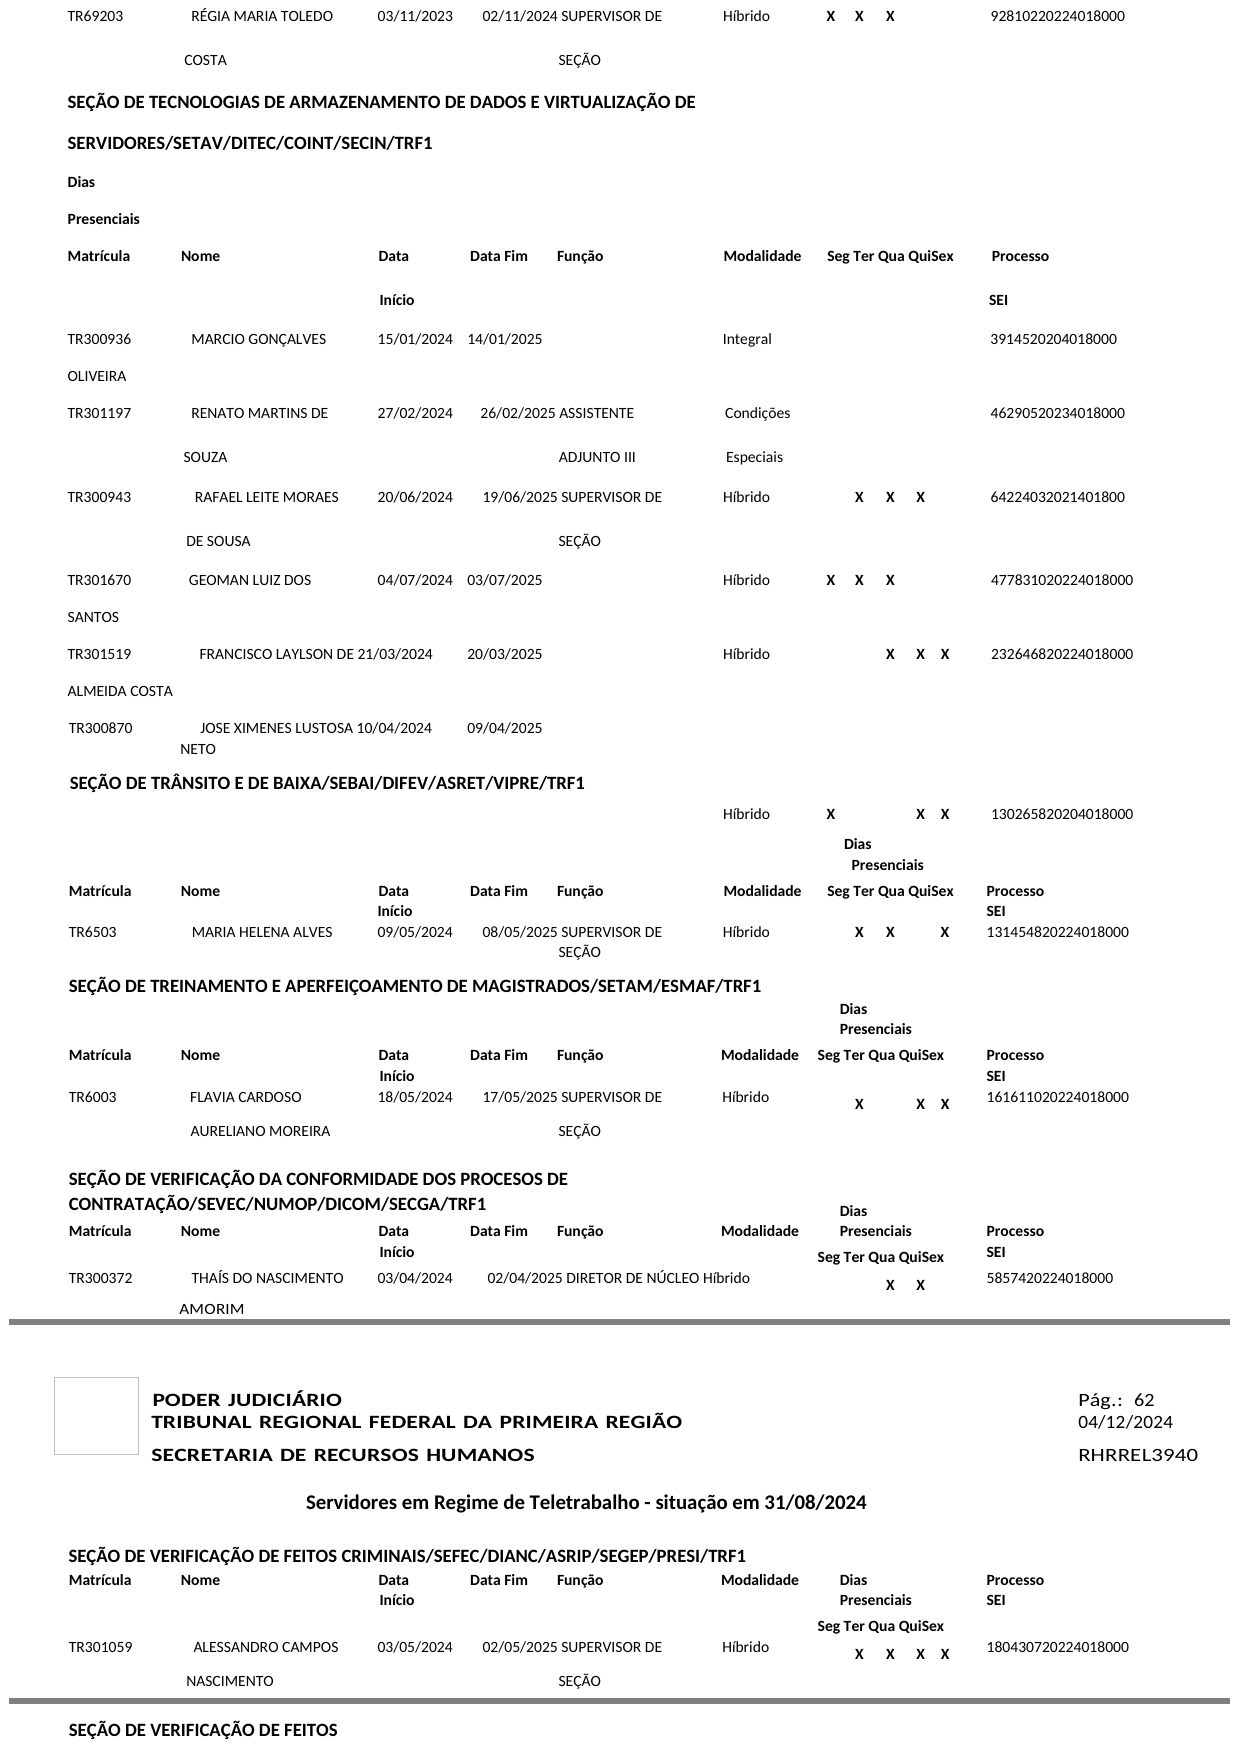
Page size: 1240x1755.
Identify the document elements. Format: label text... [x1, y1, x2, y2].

table_cell [721, 1704, 817, 1751]
text TR300936 MARCIO GONÇALVES 15/01/2024 14/01/2025 Integral 3914520204018000 [67, 329, 1196, 349]
text TR69203 RÉGIA MARIA TOLEDO 03/11/2023 02/11/2024 SUPERVISOR DE Híbrido X X X 92810220224018000 [67, 6, 1196, 25]
text SEÇÃO DE VERIFICAÇÃO DE FEITOS CRIMINAIS/SEFEC/DIANC/ASRIP/SEGEP/PRESI/TRF1 [68, 1544, 1196, 1567]
text NETO [180, 739, 681, 758]
text COSTA SEÇÃO [67, 43, 1196, 71]
table_cell TR6503 MARIA HELENA ALVES 09/05/2024 08/05/2025 SUPERVISOR DE Híbrido X X X SEÇÃO SEÇÃO DE TREINAMENTO E APERFEIÇOAMENTO DE MAGISTRADOS/SETAM/ESMAF/TRF1 [69, 922, 986, 999]
table_header [986, 835, 1138, 881]
text OLIVEIRA [67, 367, 1196, 386]
table_cell 161611020224018000 [986, 1087, 1138, 1222]
table_cell [69, 999, 721, 1046]
text SEÇÃO DE TECNOLOGIAS DE ARMAZENAMENTO DE DADOS E VIRTUALIZAÇÃO DE [67, 90, 1196, 113]
table_header Modalidade [721, 1570, 817, 1637]
subtitle Servidores em Regime de Teletrabalho - situação em 31/08/2024 [306, 1489, 1196, 1514]
text SEÇÃO DE TRÂNSITO E DE BAIXA/SEBAI/DIFEV/ASRET/VIPRE/TRF1 [69, 772, 681, 794]
table_cell Presenciais Seg Ter Qua QuiSex [818, 1222, 986, 1268]
table_cell TR301059 ALESSANDRO CAMPOS 03/05/2024 02/05/2025 SUPERVISOR DE NASCIMENTO SEÇÃO [69, 1637, 721, 1698]
text TR301519 FRANCISCO LAYLSON DE 21/03/2024 20/03/2025 Híbrido X X X 232646820224018000 [67, 644, 1196, 664]
table_header Dias Presenciais [69, 835, 986, 881]
table_header Processo SEI [986, 1570, 1138, 1637]
table_cell Seg Ter Qua QuiSex [818, 1046, 986, 1087]
table_cell X X X X [818, 1637, 986, 1698]
text Dias [67, 172, 1196, 191]
table_cell Matrícula Nome Data Data Fim Função Início [69, 1222, 721, 1268]
text ALMEIDA COSTA [67, 682, 1196, 701]
text SOUZA ADJUNTO III Especiais [67, 441, 1196, 468]
table_cell Processo SEI [986, 1046, 1138, 1087]
table_cell SEÇÃO DE VERIFICAÇÃO DE FEITOS [69, 1704, 721, 1751]
text DE SOUSA SEÇÃO [67, 524, 1196, 552]
text SERVIDORES/SETAV/DITEC/COINT/SECIN/TRF1 [67, 131, 1196, 154]
text TR301197 RENATO MARTINS DE 27/02/2024 26/02/2025 ASSISTENTE Condições 46290520234018000 [67, 403, 1196, 423]
table_cell Dias Presenciais [818, 999, 986, 1046]
text Início SEI [67, 283, 1196, 311]
table_cell [986, 1704, 1138, 1751]
table_cell 131454820224018000 [986, 922, 1138, 1046]
table_cell TR300372 THAÍS DO NASCIMENTO 03/04/2024 02/04/2025 DIRETOR DE NÚCLEO Híbrido [69, 1268, 817, 1298]
table_cell [721, 999, 817, 1046]
table_header Matrícula Nome Data Data Fim Função Início [69, 1570, 721, 1637]
table_cell Modalidade [721, 1222, 817, 1268]
text TR300870 JOSE XIMENES LUSTOSA 10/04/2024 09/04/2025 [69, 718, 681, 738]
text SANTOS [67, 608, 1196, 627]
table_cell Processo SEI [986, 1222, 1138, 1268]
table_cell Híbrido [721, 1087, 817, 1222]
table_cell Matrícula Nome Data Data Fim Função Modalidade Seg Ter Qua QuiSex Início [69, 881, 986, 922]
table_cell Híbrido [721, 1637, 817, 1698]
table_header Dias Presenciais Seg Ter Qua QuiSex [818, 1570, 986, 1637]
table_cell 180430720224018000 [986, 1637, 1138, 1698]
table_cell X X X Dias [818, 1087, 986, 1222]
text Híbrido X X X 130265820204018000 [67, 797, 1196, 825]
table_cell TR6003 FLAVIA CARDOSO 18/05/2024 17/05/2025 SUPERVISOR DE AURELIANO MOREIRA SEÇÃO SEÇÃO DE VERIFICAÇÃO DA CONFORMIDADE DOS PROCESOS DE CONTRATAÇÃO/SEVEC/NUMOP/DICOM/SECGA/TRF1 [69, 1087, 721, 1222]
text Presenciais [67, 209, 1196, 228]
table_cell Processo SEI [986, 881, 1138, 922]
table_cell Modalidade [721, 1046, 817, 1087]
text Matrícula Nome Data Data Fim Função Modalidade Seg Ter Qua QuiSex Processo [67, 246, 1196, 265]
text TR301670 GEOMAN LUIZ DOS 04/07/2024 03/07/2025 Híbrido X X X 477831020224018000 [67, 571, 1196, 590]
text TR300943 RAFAEL LEITE MORAES 20/06/2024 19/06/2025 SUPERVISOR DE Híbrido X X X 64224032021401800 [67, 487, 1196, 506]
table_cell [818, 1704, 986, 1751]
table_cell Matrícula Nome Data Data Fim Função Início [69, 1046, 721, 1087]
table_cell 5857420224018000 [986, 1268, 1138, 1298]
table_cell X X [818, 1268, 986, 1298]
